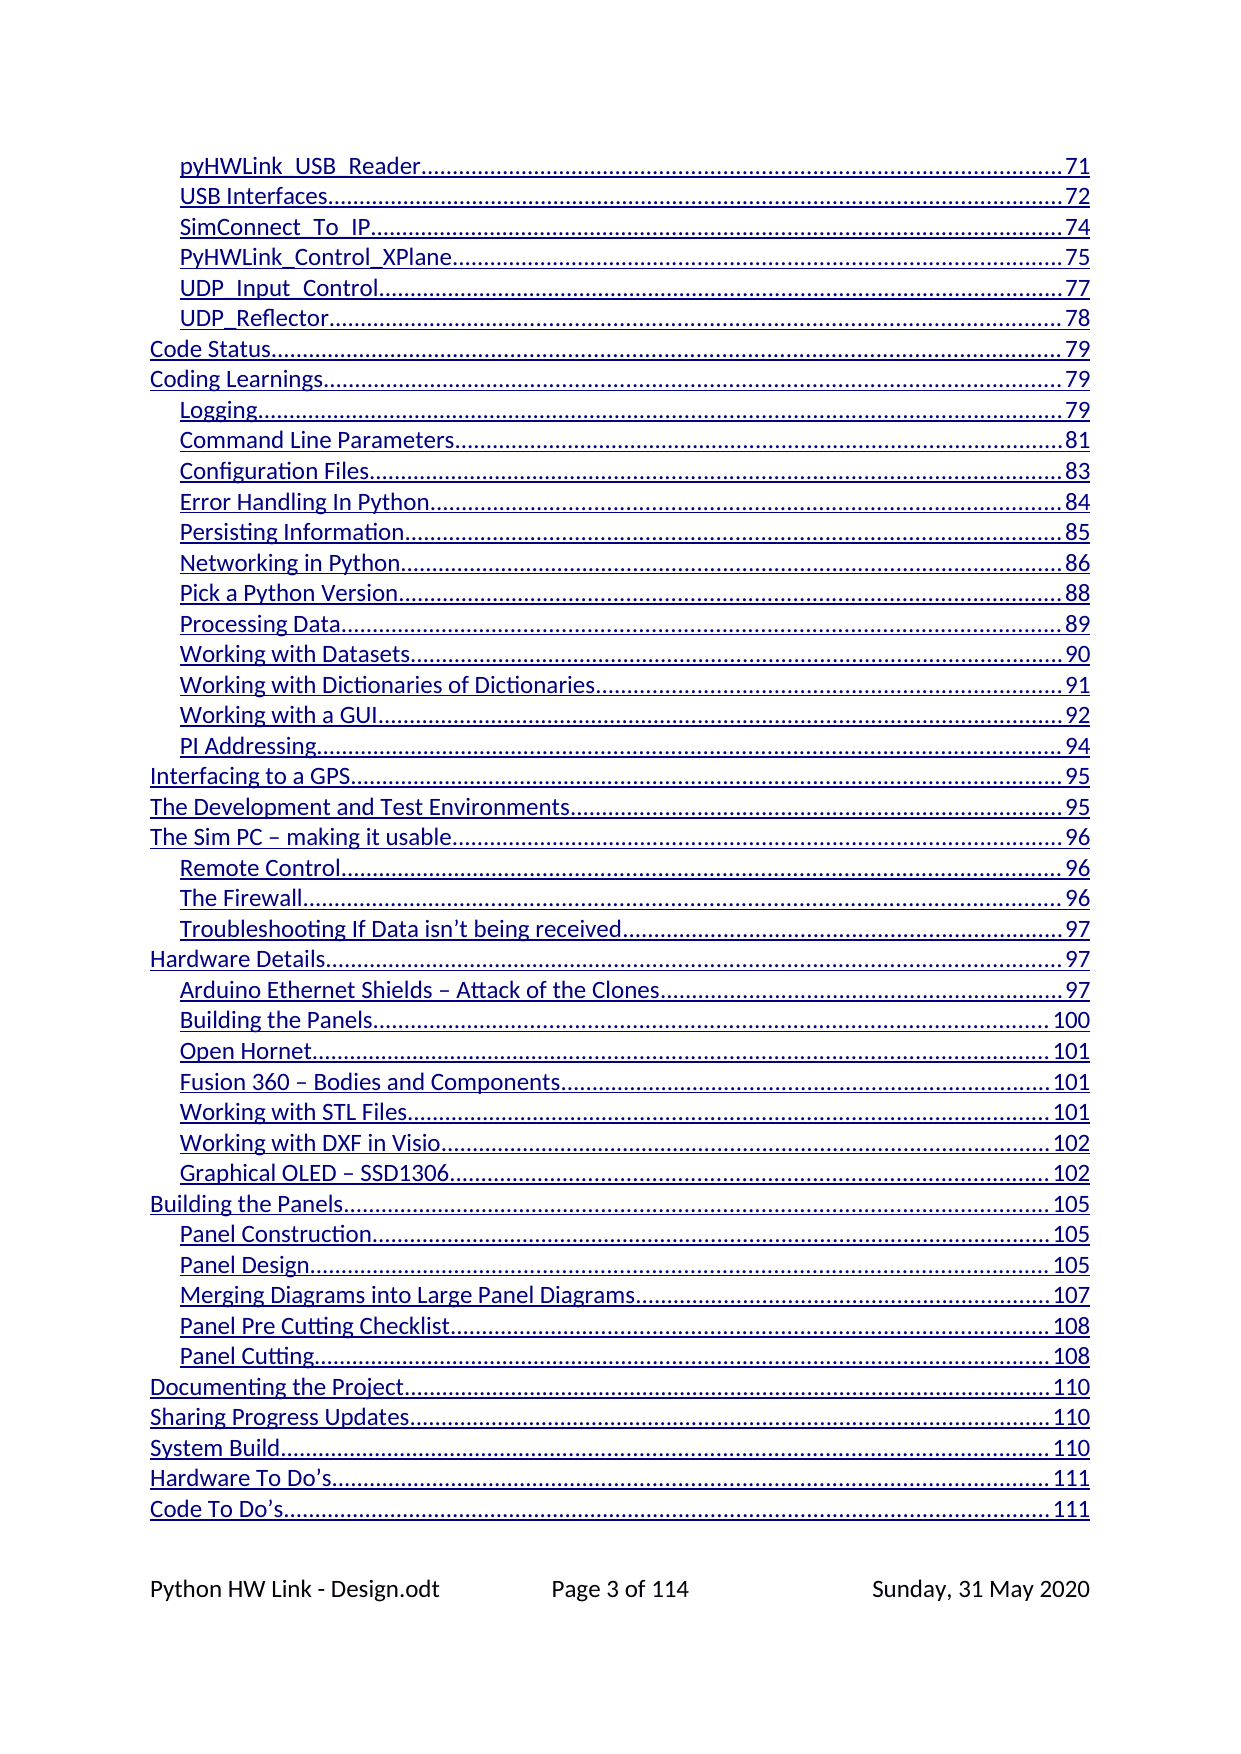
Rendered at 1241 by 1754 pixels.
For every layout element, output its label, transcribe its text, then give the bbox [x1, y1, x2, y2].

text [179, 1367, 1090, 1371]
text The Development and Test Environments 95 [150, 791, 1090, 817]
text [179, 177, 1090, 181]
text USB Interfaces 72 [179, 181, 1090, 206]
text [179, 207, 1090, 211]
text [179, 299, 1090, 303]
text Hardware Details 97 [150, 943, 1090, 970]
text Sharing Progress Updates 110 [150, 1401, 1090, 1427]
text Persisting Information 85 [179, 516, 1090, 542]
text Working with DXF in Visio 102 [179, 1127, 1090, 1153]
text Hardware To Do’s 111 [150, 1462, 1090, 1488]
text Remote Control 96 [179, 852, 1090, 878]
text [179, 1245, 1090, 1249]
text Panel Construction 105 [179, 1218, 1090, 1244]
text PI Addressing 94 [179, 730, 1090, 756]
text [179, 421, 1090, 425]
text [179, 665, 1090, 669]
text PyHWLink_Control_XPlane 75 [179, 242, 1090, 268]
text The Sim PC – making it usable 96 [150, 821, 1090, 848]
text Troubleshooting If Data isn’t being received 97 [179, 913, 1090, 939]
text Working with Dictionaries of Dictionaries 91 [179, 669, 1090, 695]
text Code Status 79 [150, 333, 1090, 359]
text Open Hornet 101 [179, 1035, 1090, 1061]
text System Build 110 [150, 1432, 1090, 1458]
text SimConnect_To_IP 74 [179, 211, 1090, 237]
text [179, 1062, 1090, 1066]
text Pick a Python Version 88 [179, 577, 1090, 603]
text [179, 1123, 1090, 1127]
text Processing Data 89 [179, 608, 1090, 634]
text Error Handling In Python 84 [179, 486, 1090, 512]
text UDP_Input_Control 77 [179, 272, 1090, 298]
text Merging Diagrams into Large Panel Diagrams 107 [179, 1279, 1090, 1305]
text Logging 79 [179, 394, 1090, 420]
text [179, 604, 1090, 608]
text Working with STL Files 101 [179, 1096, 1090, 1122]
text Graphical OLED – SSD1306 102 [179, 1157, 1090, 1183]
text Building the Panels 105 [150, 1188, 1090, 1214]
text [179, 1306, 1090, 1310]
text [179, 482, 1090, 486]
text [179, 543, 1090, 547]
text Networking in Python 86 [179, 547, 1090, 573]
text Coding Learnings 79 [150, 364, 1090, 390]
text Documenting the Project 110 [150, 1371, 1090, 1397]
text Working with Datasets 90 [179, 638, 1090, 664]
text Panel Design 105 [179, 1249, 1090, 1275]
text Code To Do’s 111 [150, 1493, 1090, 1519]
text Panel Cutting 108 [179, 1340, 1090, 1366]
text pyHWLink_USB_Reader 71 [179, 150, 1090, 176]
text Arduino Ethernet Shields – Attack of the Clones 97 [179, 974, 1090, 1000]
text Working with a GUI 92 [179, 699, 1090, 725]
text Fusion 360 – Bodies and Components 101 [179, 1066, 1090, 1092]
text Interfacing to a GPS 95 [150, 760, 1090, 786]
text [179, 1184, 1090, 1188]
text Command Line Parameters 81 [179, 425, 1090, 451]
text Building the Panels 100 [179, 1004, 1090, 1031]
text [179, 238, 1090, 242]
text [179, 726, 1090, 730]
text Panel Pre Cutting Checklist 108 [179, 1310, 1090, 1336]
text The Firewall 96 [179, 882, 1090, 909]
text Configuration Files 83 [179, 455, 1090, 481]
text UDP_Reflector 78 [179, 303, 1090, 329]
